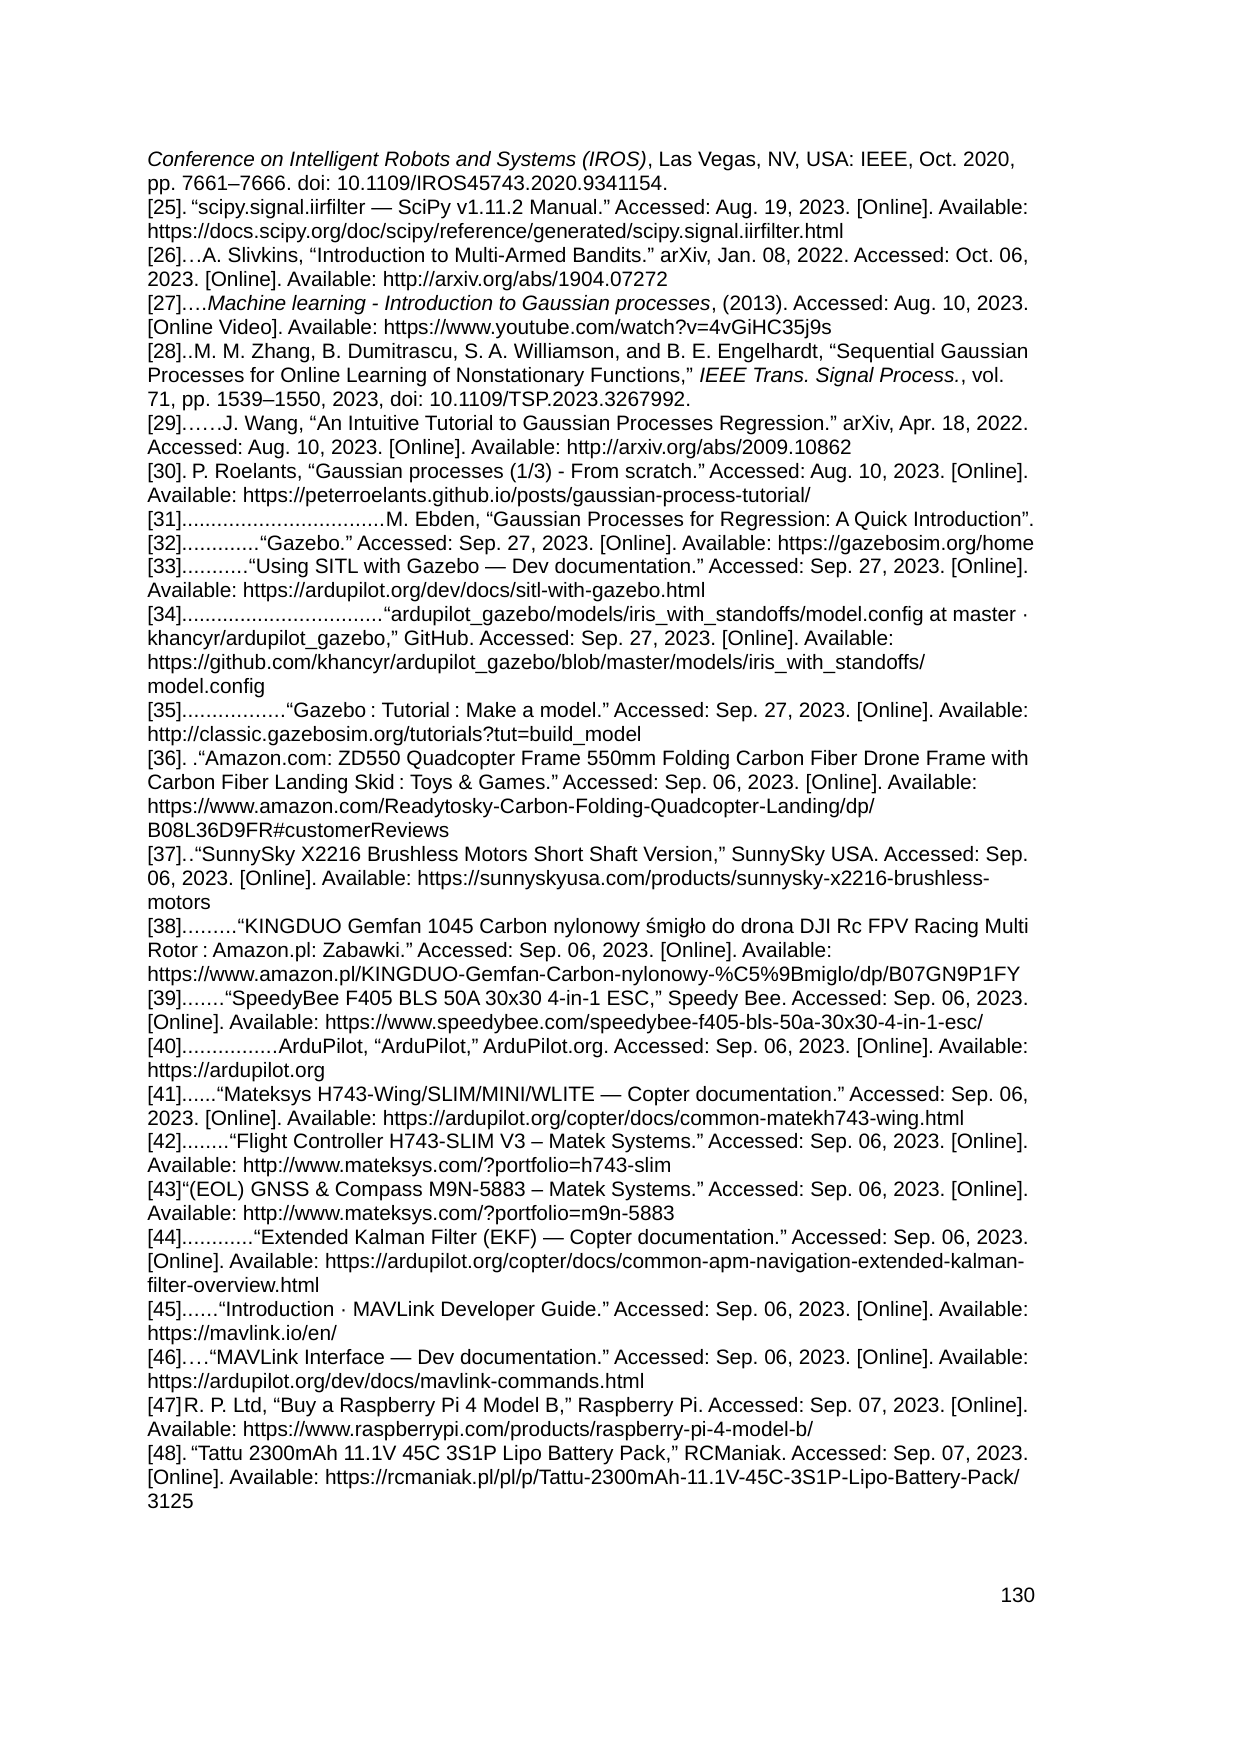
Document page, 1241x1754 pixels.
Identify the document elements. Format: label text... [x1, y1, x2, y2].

text [34] “ardupilot_gazebo/models/iris_with_standoffs/model.config at master · khancyr/ardupilot_gazebo,” GitHub. Accessed: Sep. 27, 2023. [Online]. Available: https://github.com/khancyr/ardupilot_gazebo/blob/master/models/iris_with_standoffs/model.config [147, 602, 1035, 698]
text [35] “Gazebo : Tutorial : Make a model.” Accessed: Sep. 27, 2023. [Online]. Available: http://classic.gazebosim.org/tutorials?tut=build_model [147, 698, 1035, 746]
text [32] “Gazebo.” Accessed: Sep. 27, 2023. [Online]. Available: https://gazebosim.org/home [147, 530, 1035, 554]
text [38] “KINGDUO Gemfan 1045 Carbon nylonowy śmigło do drona DJI Rc FPV Racing Multi Rotor : Amazon.pl: Zabawki.” Accessed: Sep. 06, 2023. [Online]. Available: https://www.amazon.pl/KINGDUO-Gemfan-Carbon-nylonowy-%C5%9Bmiglo/dp/B07GN9P1FY [147, 914, 1035, 986]
text [37] “SunnySky X2216 Brushless Motors Short Shaft Version,” SunnySky USA. Accessed: Sep. 06, 2023. [Online]. Available: https://sunnyskyusa.com/products/sunnysky-x2216-brushless-motors [147, 842, 1035, 914]
text [45] “Introduction · MAVLink Developer Guide.” Accessed: Sep. 06, 2023. [Online]. Available: https://mavlink.io/en/ [147, 1297, 1035, 1345]
text [39] “SpeedyBee F405 BLS 50A 30x30 4-in-1 ESC,” Speedy Bee. Accessed: Sep. 06, 2023. [Online]. Available: https://www.speedybee.com/speedybee-f405-bls-50a-30x30-4-in-1-esc/ [147, 986, 1035, 1033]
text [28] M. M. Zhang, B. Dumitrascu, S. A. Williamson, and B. E. Engelhardt, “Sequential Gaussian Processes for Online Learning of Nonstationary Functions,” IEEE Trans. Signal Process., vol. 71, pp. 1539–1550, 2023, doi: 10.1109/TSP.2023.3267992. [147, 339, 1035, 411]
text [27] Machine learning - Introduction to Gaussian processes, (2013). Accessed: Aug. 10, 2023. [Online Video]. Available: https://www.youtube.com/watch?v=4vGiHC35j9s [147, 291, 1035, 339]
text [31] M. Ebden, “Gaussian Processes for Regression: A Quick Introduction”. [147, 506, 1035, 530]
text [36] “Amazon.com: ZD550 Quadcopter Frame 550mm Folding Carbon Fiber Drone Frame with Carbon Fiber Landing Skid : Toys & Games.” Accessed: Sep. 06, 2023. [Online]. Available: https://www.amazon.com/Readytosky-Carbon-Folding-Quadcopter-Landing/dp/B08L36D9FR#customerReviews [147, 746, 1035, 842]
text [40] ArduPilot, “ArduPilot,” ArduPilot.org. Accessed: Sep. 06, 2023. [Online]. Available: https://ardupilot.org [147, 1033, 1035, 1081]
text [25] “scipy.signal.iirfilter — SciPy v1.11.2 Manual.” Accessed: Aug. 19, 2023. [Online]. Available: https://docs.scipy.org/doc/scipy/reference/generated/scipy.signal.iirfilter.html [147, 195, 1035, 243]
text [44] “Extended Kalman Filter (EKF) — Copter documentation.” Accessed: Sep. 06, 2023. [Online]. Available: https://ardupilot.org/copter/docs/common-apm-navigation-extended-kalman-filter-overview.html [147, 1225, 1035, 1297]
text [30] P. Roelants, “Gaussian processes (1/3) - From scratch.” Accessed: Aug. 10, 2023. [Online]. Available: https://peterroelants.github.io/posts/gaussian-process-tutorial/ [147, 458, 1035, 506]
text [33] “Using SITL with Gazebo — Dev documentation.” Accessed: Sep. 27, 2023. [Online]. Available: https://ardupilot.org/dev/docs/sitl-with-gazebo.html [147, 554, 1035, 602]
text [46] “MAVLink Interface — Dev documentation.” Accessed: Sep. 06, 2023. [Online]. Available: https://ardupilot.org/dev/docs/mavlink-commands.html [147, 1345, 1035, 1393]
text [42] “Flight Controller H743-SLIM V3 – Matek Systems.” Accessed: Sep. 06, 2023. [Online]. Available: http://www.mateksys.com/?portfolio=h743-slim [147, 1129, 1035, 1177]
text Conference on Intelligent Robots and Systems (IROS), Las Vegas, NV, USA: IEEE, Oct. 2020, pp. 7661–7666. doi: 10.1109/IROS45743.2020.9341154. [147, 147, 1035, 195]
text [43] “(EOL) GNSS & Compass M9N-5883 – Matek Systems.” Accessed: Sep. 06, 2023. [Online]. Available: http://www.mateksys.com/?portfolio=m9n-5883 [147, 1177, 1035, 1225]
text [29] J. Wang, “An Intuitive Tutorial to Gaussian Processes Regression.” arXiv, Apr. 18, 2022. Accessed: Aug. 10, 2023. [Online]. Available: http://arxiv.org/abs/2009.10862 [147, 411, 1035, 458]
text [47] R. P. Ltd, “Buy a Raspberry Pi 4 Model B,” Raspberry Pi. Accessed: Sep. 07, 2023. [Online]. Available: https://www.raspberrypi.com/products/raspberry-pi-4-model-b/ [147, 1393, 1035, 1441]
text [26] A. Slivkins, “Introduction to Multi-Armed Bandits.” arXiv, Jan. 08, 2022. Accessed: Oct. 06, 2023. [Online]. Available: http://arxiv.org/abs/1904.07272 [147, 243, 1035, 291]
text [41] “Mateksys H743-Wing/SLIM/MINI/WLITE — Copter documentation.” Accessed: Sep. 06, 2023. [Online]. Available: https://ardupilot.org/copter/docs/common-matekh743-wing.html [147, 1081, 1035, 1129]
text [48] “Tattu 2300mAh 11.1V 45C 3S1P Lipo Battery Pack,” RCManiak. Accessed: Sep. 07, 2023. [Online]. Available: https://rcmaniak.pl/pl/p/Tattu-2300mAh-11.1V-45C-3S1P-Lipo-Battery-Pack/3125 [147, 1441, 1035, 1513]
